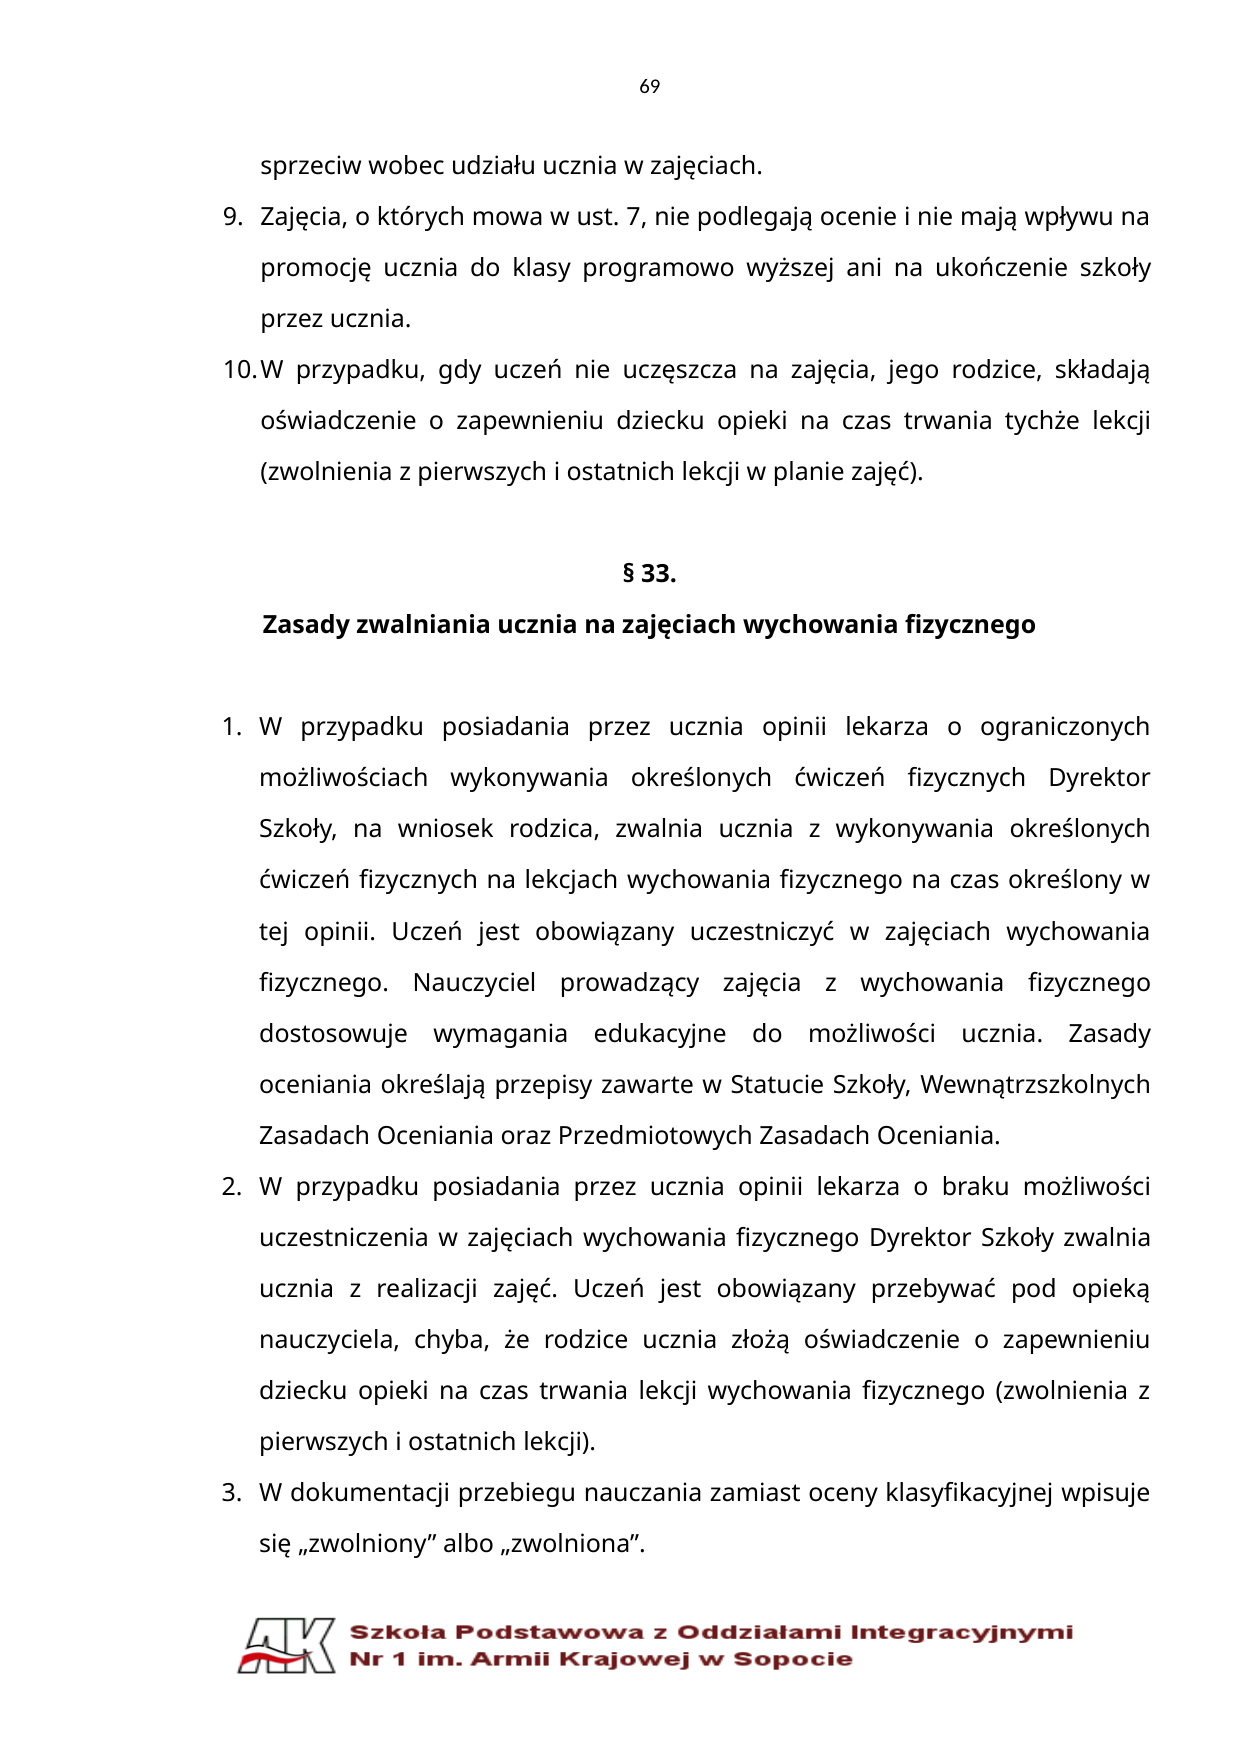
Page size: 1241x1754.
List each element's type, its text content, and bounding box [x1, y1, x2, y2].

picture [236, 1611, 1122, 1680]
list W dokumentacji przebiegu nauczania zamiast oceny klasyfikacyjnej wpisuje się „zwolniony” albo „zwolniona”. [221, 1475, 1152, 1560]
list sprzeciw wobec udziału ucznia w zajęciach. [223, 148, 1152, 182]
list W przypadku, gdy uczeń nie uczęszcza na zajęcia, jego rodzice, składają oświadczenie o zapewnieniu dziecku opieki na czas trwania tychże lekcji (zwolnienia z pierwszych i ostatnich lekcji w planie zajęć). [223, 352, 1152, 488]
text Zasady zwalniania ucznia na zajęciach wychowania fizycznego [148, 607, 1152, 641]
text § 33. [148, 556, 1152, 590]
list Zajęcia, o których mowa w ust. 7, nie podlegają ocenie i nie mają wpływu na promocję ucznia do klasy programowo wyższej ani na ukończenie szkoły przez ucznia. [223, 199, 1152, 335]
list W przypadku posiadania przez ucznia opinii lekarza o braku możliwości uczestniczenia w zajęciach wychowania fizycznego Dyrektor Szkoły zwalnia ucznia z realizacji zajęć. Uczeń jest obowiązany przebywać pod opieką nauczyciela, chyba, że rodzice ucznia złożą oświadczenie o zapewnieniu dziecku opieki na czas trwania lekcji wychowania fizycznego (zwolnienia z pierwszych i ostatnich lekcji). [221, 1168, 1152, 1458]
list W przypadku posiadania przez ucznia opinii lekarza o ograniczonych możliwościach wykonywania określonych ćwiczeń fizycznych Dyrektor Szkoły, na wniosek rodzica, zwalnia ucznia z wykonywania określonych ćwiczeń fizycznych na lekcjach wychowania fizycznego na czas określony w tej opinii. Uczeń jest obowiązany uczestniczyć w zajęciach wychowania fizycznego. Nauczyciel prowadzący zajęcia z wychowania fizycznego dostosowuje wymagania edukacyjne do możliwości ucznia. Zasady oceniania określają przepisy zawarte w Statucie Szkoły, Wewnątrzszkolnych Zasadach Oceniania oraz Przedmiotowych Zasadach Oceniania. [221, 709, 1152, 1151]
